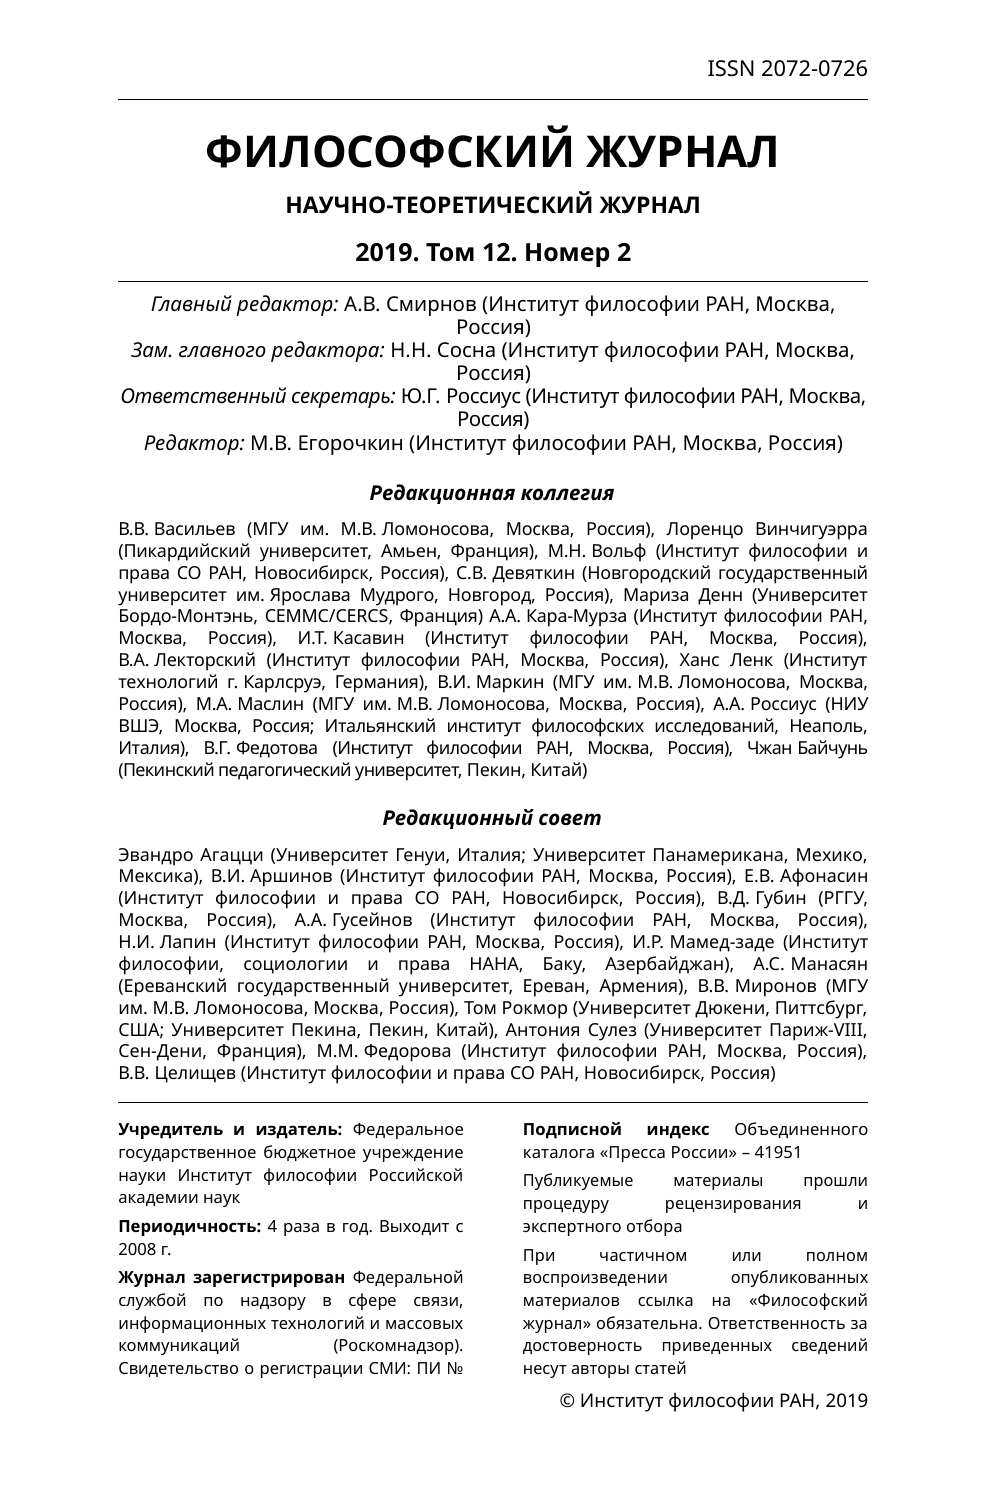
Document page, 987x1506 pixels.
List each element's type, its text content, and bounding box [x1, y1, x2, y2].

table_header ФИЛОСОФСКИЙ ЖУРНАЛ Научно-теоретический журнал 2019. Том 12. Номер 2 [118, 100, 868, 281]
text Редактор: М.В. Егорочкин (Институт философии РАН, Москва, Россия) [118, 432, 868, 454]
text В.В. Васильев (МГУ им. М.В. Ломоносова, Москва, Россия), Лоренцо Винчигуэрра (Пикардийский университет, Амьен, Франция), М.Н. Вольф (Институт философии и права СО РАН, Новосибирск, Россия), С.В. Девяткин (Новгородский государственный университет им. Ярослава Мудрого, Новгород, Россия), Мариза Денн (Университет Бордо-Монтэнь, CEMMC/CERCS, Франция) А.А. Кара-Мурза (Институт философии РАН, Москва, Россия), И.Т. Касавин (Институт философии РАН, Москва, Россия), В.А. Лекторский (Институт философии РАН, Москва, Россия), Ханс Ленк (Институт технологий г. Карлсруэ, Германия), В.И. Маркин (МГУ им. М.В. Ломоносова, Москва, Россия), М.А. Маслин (МГУ им. М.В. Ломоносова, Москва, Россия), А.А. Россиус (НИУ ВШЭ, Москва, Россия; Итальянский институт философских исследований, Неаполь, Италия), В.Г. Федотова (Институт философии РАН, Москва, Россия), Чжан Байчунь (Пекинский педагогический университет, Пекин, Китай) [118, 518, 868, 780]
table_header Подписной индекс Объединенного каталога «Пресса России» – 41951 Публикуемые материалы прошли процедуру рецензирования и экспертного отбора При частичном или полном воспроизведении опубликованных материалов ссылка на «Философский журнал» обязательна. Ответственность за достоверность приведенных сведений несут авторы статей [493, 1103, 868, 1388]
text Редакционный совет [118, 804, 868, 832]
text Зам. главного редактора: Н.Н. Сосна (Институт философии РАН, Москва, Россия) [118, 339, 868, 386]
table_header Учредитель и издатель: Федеральное государственное бюджетное учреждение науки Институт философии Российской академии наук Периодичность: 4 раза в год. Выходит с 2008 г. Журнал зарегистрирован Федеральной службой по надзору в сфере связи, информационных технологий и массовых коммуникаций (Роскомнадзор). Свидетельство о регистрации СМИ: ПИ № [118, 1103, 493, 1388]
text Эвандро Агацци (Университет Генуи, Италия; Университет Панамерикана, Мехико, Мексика), В.И. Аршинов (Институт философии РАН, Москва, Россия), Е.В. Афонасин (Институт философии и права СО РАН, Новосибирск, Россия), В.Д. Губин (РГГУ, Москва, Россия), А.А. Гусейнов (Институт философии РАН, Москва, Россия), Н.И. Лапин (Институт философии РАН, Москва, Россия), И.Р. Мамед-заде (Институт философии, социологии и права НАНА, Баку, Азербайджан), А.С. Манасян (Ереванский государственный университет, Ереван, Армения), В.В. Миронов (МГУ им. М.В. Ломоносова, Москва, Россия), Том Рокмор (Университет Дюкени, Питтсбург, США; Университет Пекина, Пекин, Китай), Антония Сулез (Университет Париж-VIII, Сен-Дени, Франция), М.М. Федорова (Институт философии РАН, Москва, Россия), В.В. Целищев (Институт философии и права СО РАН, Новосибирск, Россия) [118, 843, 868, 1084]
text Ответственный секретарь: Ю.Г. Россиус (Институт философии РАН, Москва, Россия) [118, 386, 868, 432]
text Главный редактор: А.В. Смирнов (Институт философии РАН, Москва, Россия) [118, 293, 868, 339]
text Редакционная коллегия [118, 478, 868, 506]
